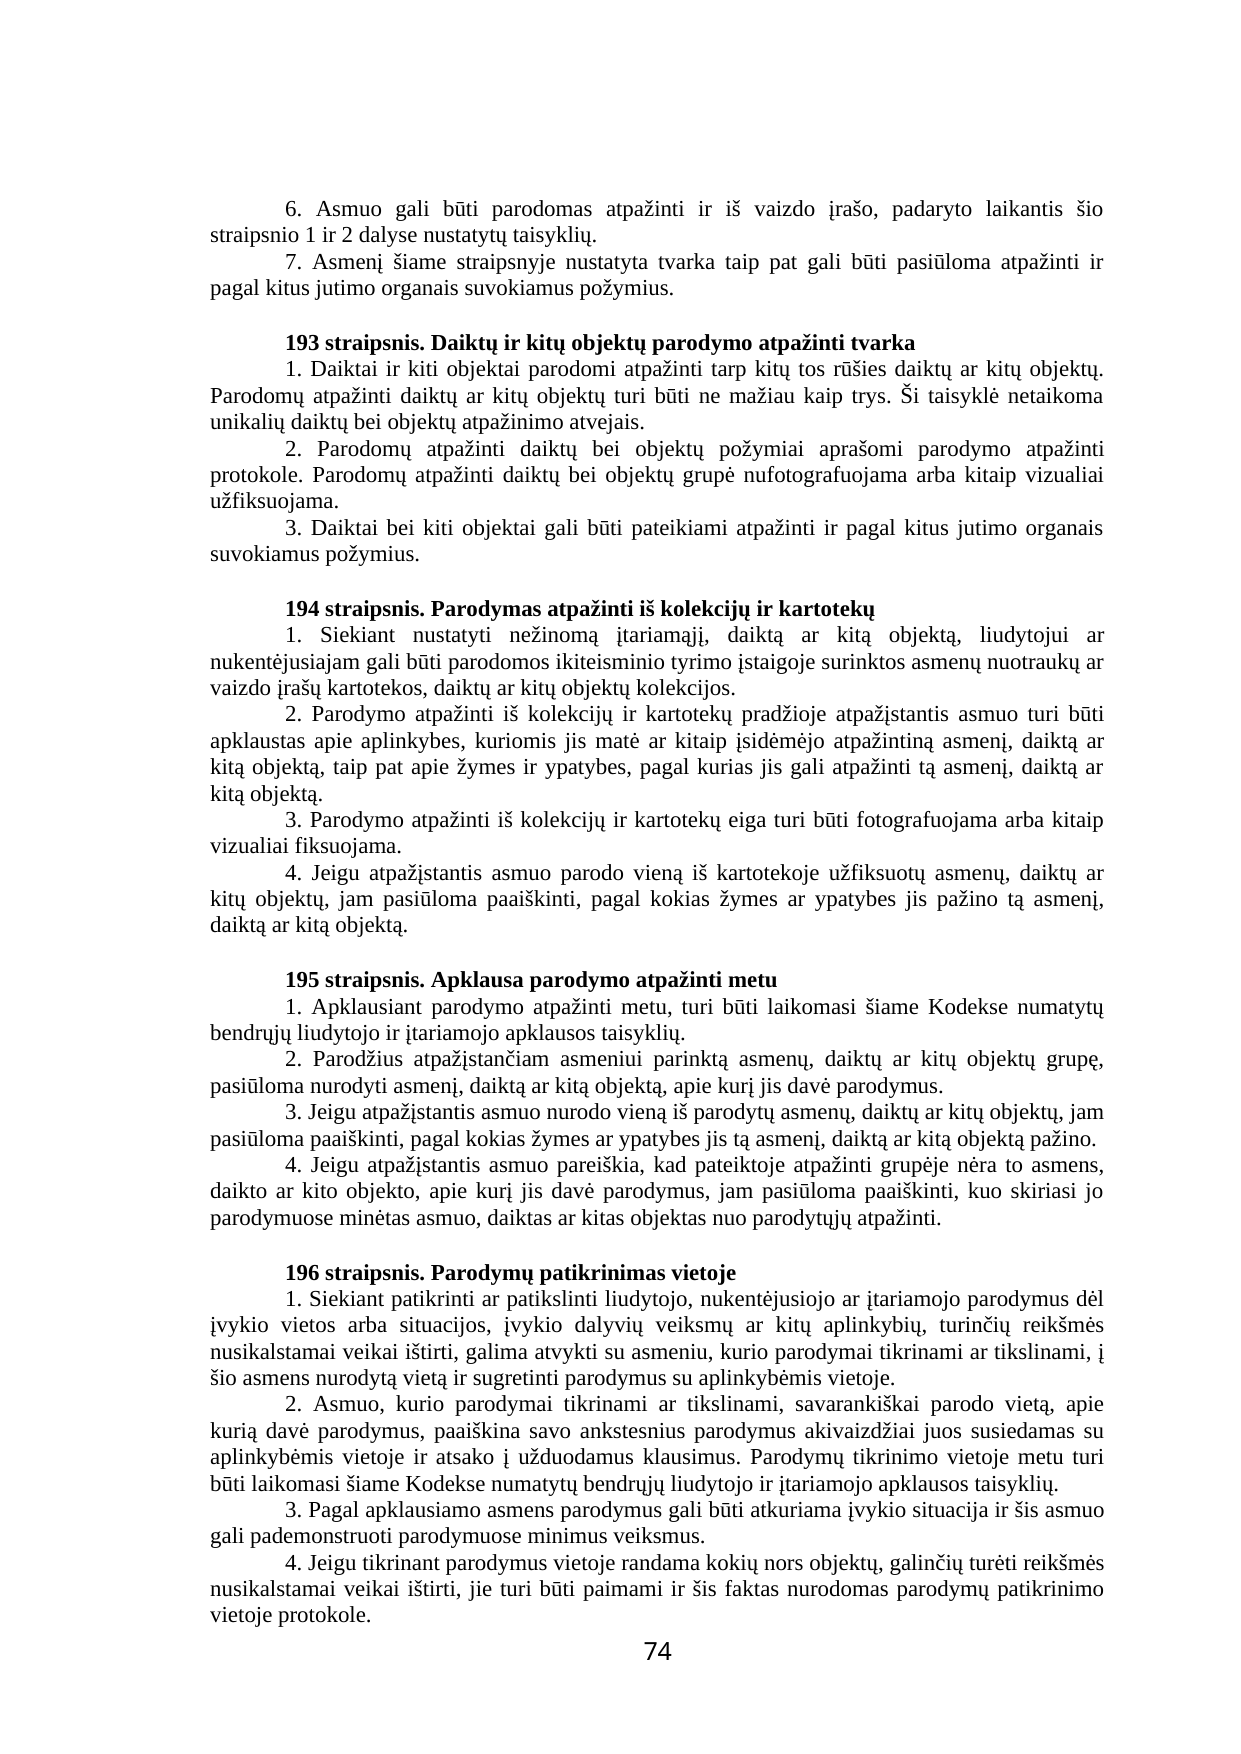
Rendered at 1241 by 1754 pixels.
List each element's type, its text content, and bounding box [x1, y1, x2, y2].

text 3. Daiktai bei kiti objektai gali būti pateikiami atpažinti ir pagal kitus jutimo organais suvokiamus požymius. [210, 514, 1106, 566]
text 4. Jeigu tikrinant parodymus vietoje randama kokių nors objektų, galinčių turėti reikšmės nusikalstamai veikai ištirti, jie turi būti paimami ir šis faktas nurodomas parodymų patikrinimo vietoje protokole. [210, 1549, 1106, 1628]
text 4. Jeigu atpažįstantis asmuo parodo vieną iš kartotekoje užfiksuotų asmenų, daiktų ar kitų objektų, jam pasiūloma paaiškinti, pagal kokias žymes ar ypatybes jis pažino tą asmenį, daiktą ar kitą objektą. [210, 859, 1106, 938]
text 4. Jeigu atpažįstantis asmuo pareiškia, kad pateiktoje atpažinti grupėje nėra to asmens, daikto ar kito objekto, apie kurį jis davė parodymus, jam pasiūloma paaiškinti, kuo skiriasi jo parodymuose minėtas asmuo, daiktas ar kitas objektas nuo parodytųjų atpažinti. [210, 1151, 1106, 1230]
text 1. Siekiant patikrinti ar patikslinti liudytojo, nukentėjusiojo ar įtariamojo parodymus dėl įvykio vietos arba situacijos, įvykio dalyvių veiksmų ar kitų aplinkybių, turinčių reikšmės nusikalstamai veikai ištirti, galima atvykti su asmeniu, kurio parodymai tikrinami ar tikslinami, į šio asmens nurodytą vietą ir sugretinti parodymus su aplinkybėmis vietoje. [210, 1285, 1106, 1391]
text 1. Daiktai ir kiti objektai parodomi atpažinti tarp kitų tos rūšies daiktų ar kitų objektų. Parodomų atpažinti daiktų ar kitų objektų turi būti ne mažiau kaip trys. Ši taisyklė netaikoma unikalių daiktų bei objektų atpažinimo atvejais. [210, 356, 1106, 434]
text 2. Parodžius atpažįstančiam asmeniui parinktą asmenų, daiktų ar kitų objektų grupę, pasiūloma nurodyti asmenį, daiktą ar kitą objektą, apie kurį jis davė parodymus. [210, 1046, 1106, 1098]
text 3. Parodymo atpažinti iš kolekcijų ir kartotekų eiga turi būti fotografuojama arba kitaip vizualiai fiksuojama. [210, 806, 1106, 859]
text 195 straipsnis. Apklausa parodymo atpažinti metu [210, 966, 1106, 993]
text 3. Jeigu atpažįstantis asmuo nurodo vieną iš parodytų asmenų, daiktų ar kitų objektų, jam pasiūloma paaiškinti, pagal kokias žymes ar ypatybes jis tą asmenį, daiktą ar kitą objektą pažino. [210, 1098, 1106, 1151]
text 1. Siekiant nustatyti nežinomą įtariamąjį, daiktą ar kitą objektą, liudytojui ar nukentėjusiajam gali būti parodomos ikiteisminio tyrimo įstaigoje surinktos asmenų nuotraukų ar vaizdo įrašų kartotekos, daiktų ar kitų objektų kolekcijos. [210, 621, 1106, 701]
text 3. Pagal apklausiamo asmens parodymus gali būti atkuriama įvykio situacija ir šis asmuo gali pademonstruoti parodymuose minimus veiksmus. [210, 1496, 1106, 1549]
text 1. Apklausiant parodymo atpažinti metu, turi būti laikomasi šiame Kodekse numatytų bendrųjų liudytojo ir įtariamojo apklausos taisyklių. [210, 993, 1106, 1046]
text 194 straipsnis. Parodymas atpažinti iš kolekcijų ir kartotekų [210, 595, 1106, 621]
text 2. Parodomų atpažinti daiktų bei objektų požymiai aprašomi parodymo atpažinti protokole. Parodomų atpažinti daiktų bei objektų grupė nufotografuojama arba kitaip vizualiai užfiksuojama. [210, 434, 1106, 514]
text 193 straipsnis. Daiktų ir kitų objektų parodymo atpažinti tvarka [210, 329, 1106, 356]
text 6. Asmuo gali būti parodomas atpažinti ir iš vaizdo įrašo, padaryto laikantis šio straipsnio 1 ir 2 dalyse nustatytų taisyklių. [210, 195, 1106, 248]
text 2. Parodymo atpažinti iš kolekcijų ir kartotekų pradžioje atpažįstantis asmuo turi būti apklaustas apie aplinkybes, kuriomis jis matė ar kitaip įsidėmėjo atpažintiną asmenį, daiktą ar kitą objektą, taip pat apie žymes ir ypatybes, pagal kurias jis gali atpažinti tą asmenį, daiktą ar kitą objektą. [210, 701, 1106, 806]
text 196 straipsnis. Parodymų patikrinimas vietoje [210, 1259, 1106, 1285]
text 7. Asmenį šiame straipsnyje nustatyta tvarka taip pat gali būti pasiūloma atpažinti ir pagal kitus jutimo organais suvokiamus požymius. [210, 248, 1106, 300]
text 2. Asmuo, kurio parodymai tikrinami ar tikslinami, savarankiškai parodo vietą, apie kurią davė parodymus, paaiškina savo ankstesnius parodymus akivaizdžiai juos susiedamas su aplinkybėmis vietoje ir atsako į užduodamus klausimus. Parodymų tikrinimo vietoje metu turi būti laikomasi šiame Kodekse numatytų bendrųjų liudytojo ir įtariamojo apklausos taisyklių. [210, 1391, 1106, 1496]
